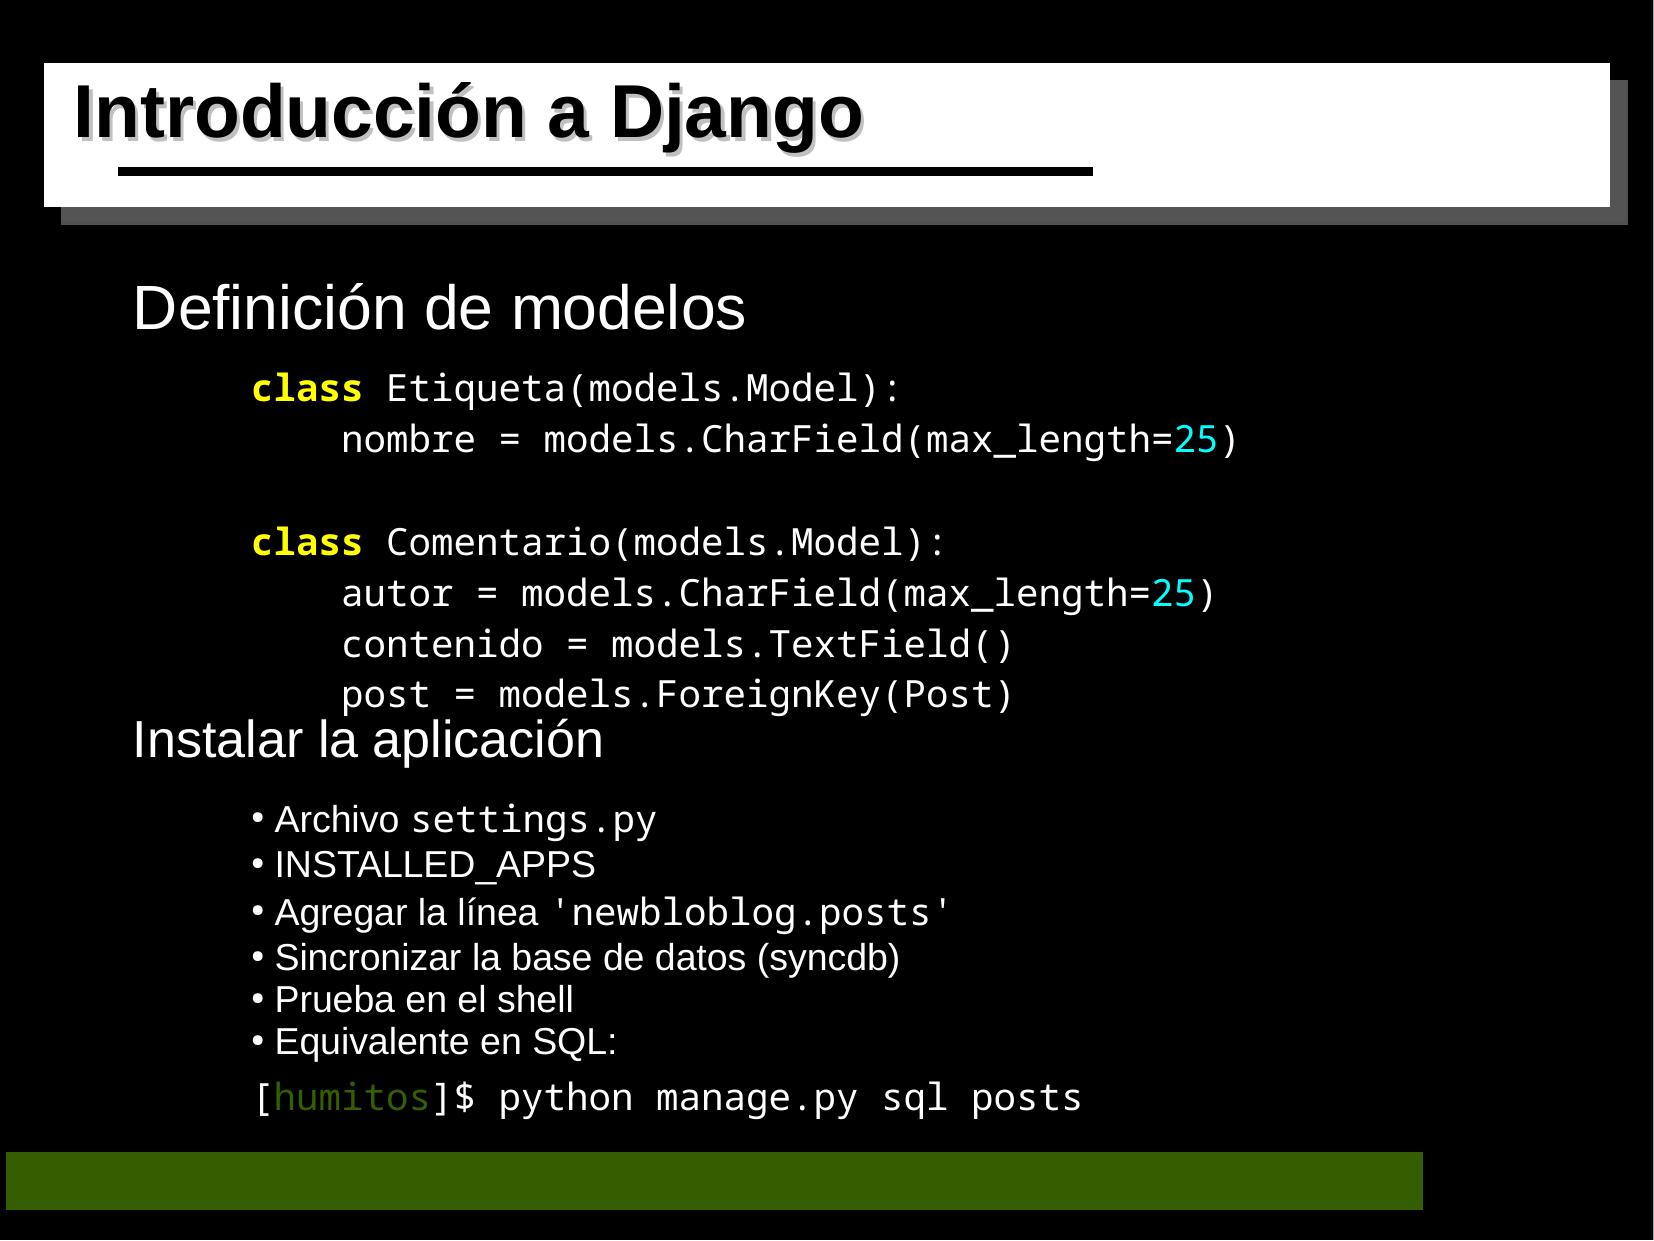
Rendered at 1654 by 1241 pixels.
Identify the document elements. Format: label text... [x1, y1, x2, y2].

text_box [44, 63, 1610, 207]
text_box class Etiqueta(models.Model): nombre = models.CharField(max_length=25) class Comentario(models.Model): autor = models.CharField(max_length=25) contenido = models.TextField() post = models.ForeignKey(Post) [236, 354, 1447, 762]
text_box [5, 1151, 1424, 1211]
text_box [humitos]$ python manage.py sql posts [236, 1063, 1447, 1165]
text_box Instalar la aplicación [118, 702, 620, 776]
text_box Introducción a Django [59, 62, 894, 184]
text_box Definición de modelos [118, 265, 1152, 351]
text_box Archivo settings.py INSTALLED_APPS Agregar la línea 'newbloblog.posts' Sincronizar la base de datos (syncdb) Prueba en el shell Equivalente en SQL: [236, 785, 1447, 1056]
